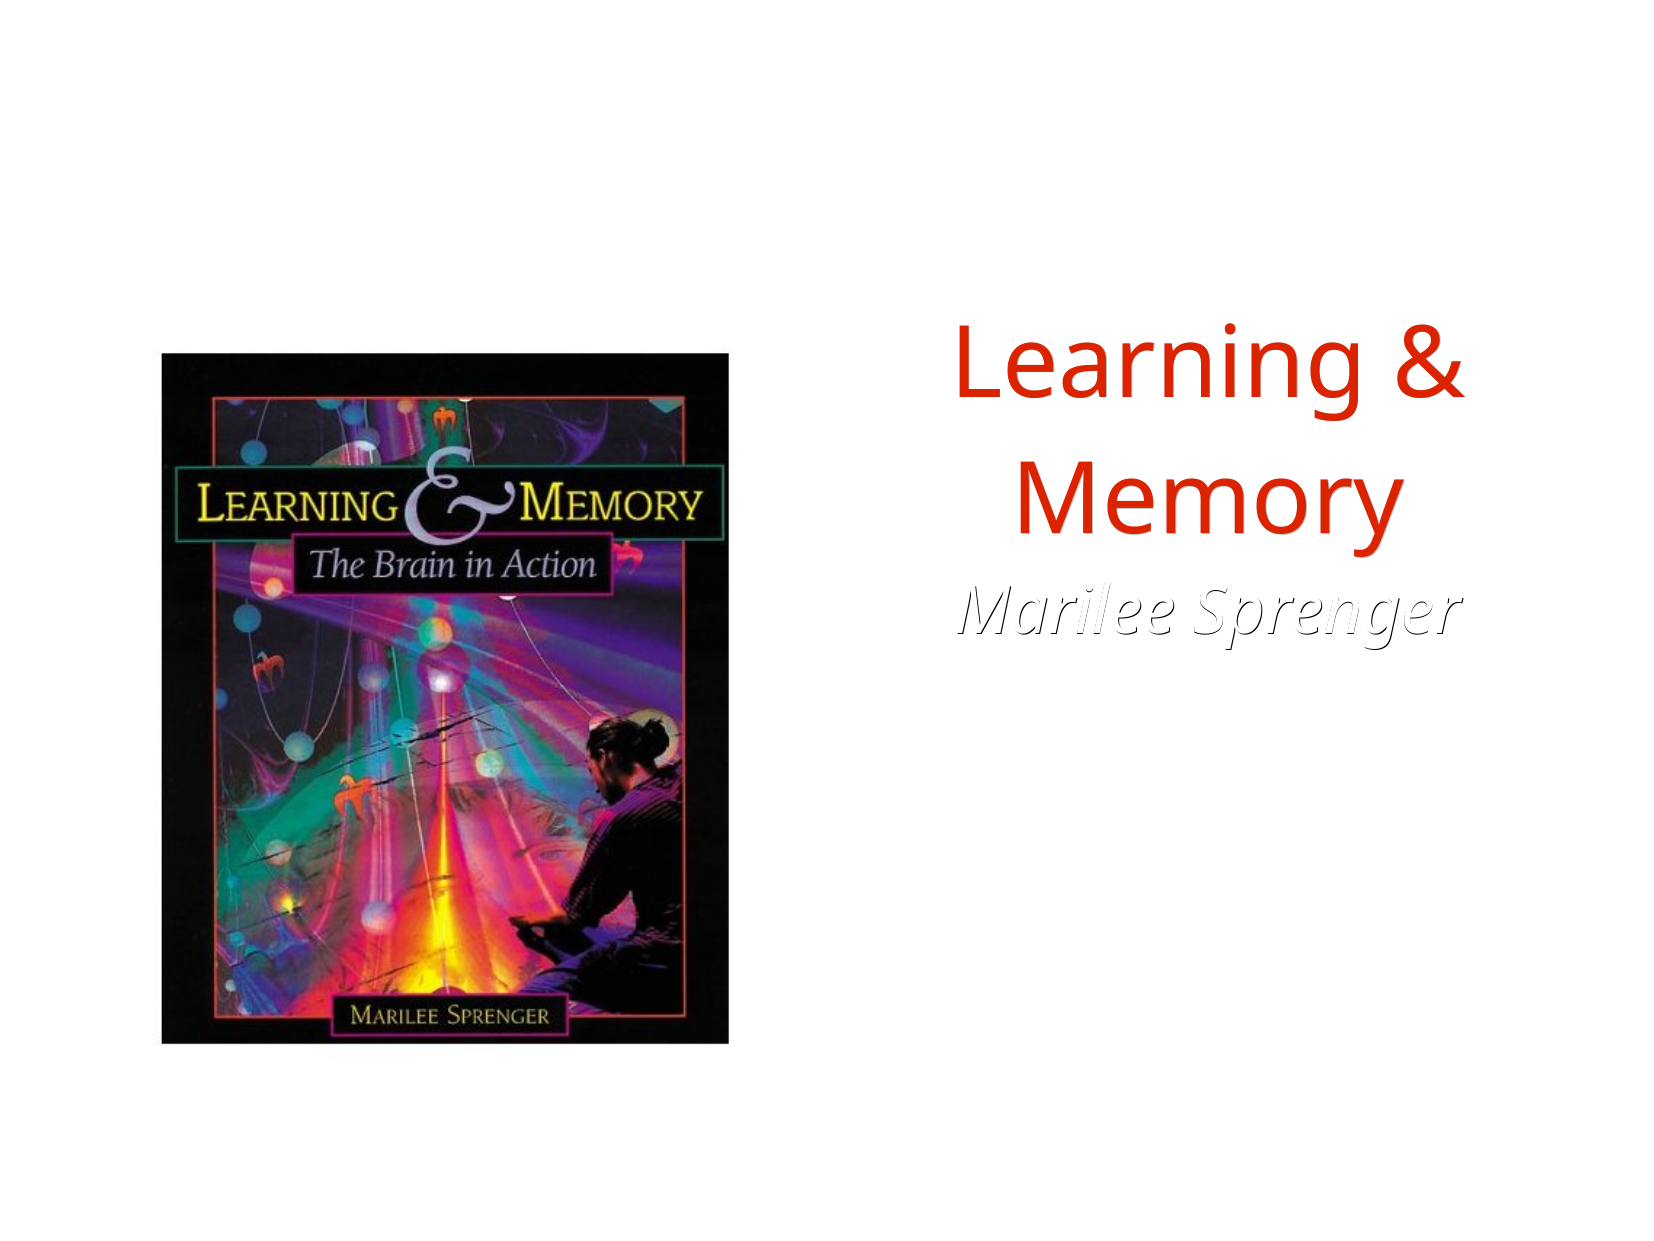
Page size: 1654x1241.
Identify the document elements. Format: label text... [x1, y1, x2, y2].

list Learning & Memory Marilee Sprenger [845, 290, 1572, 1094]
picture [82, 336, 809, 1063]
